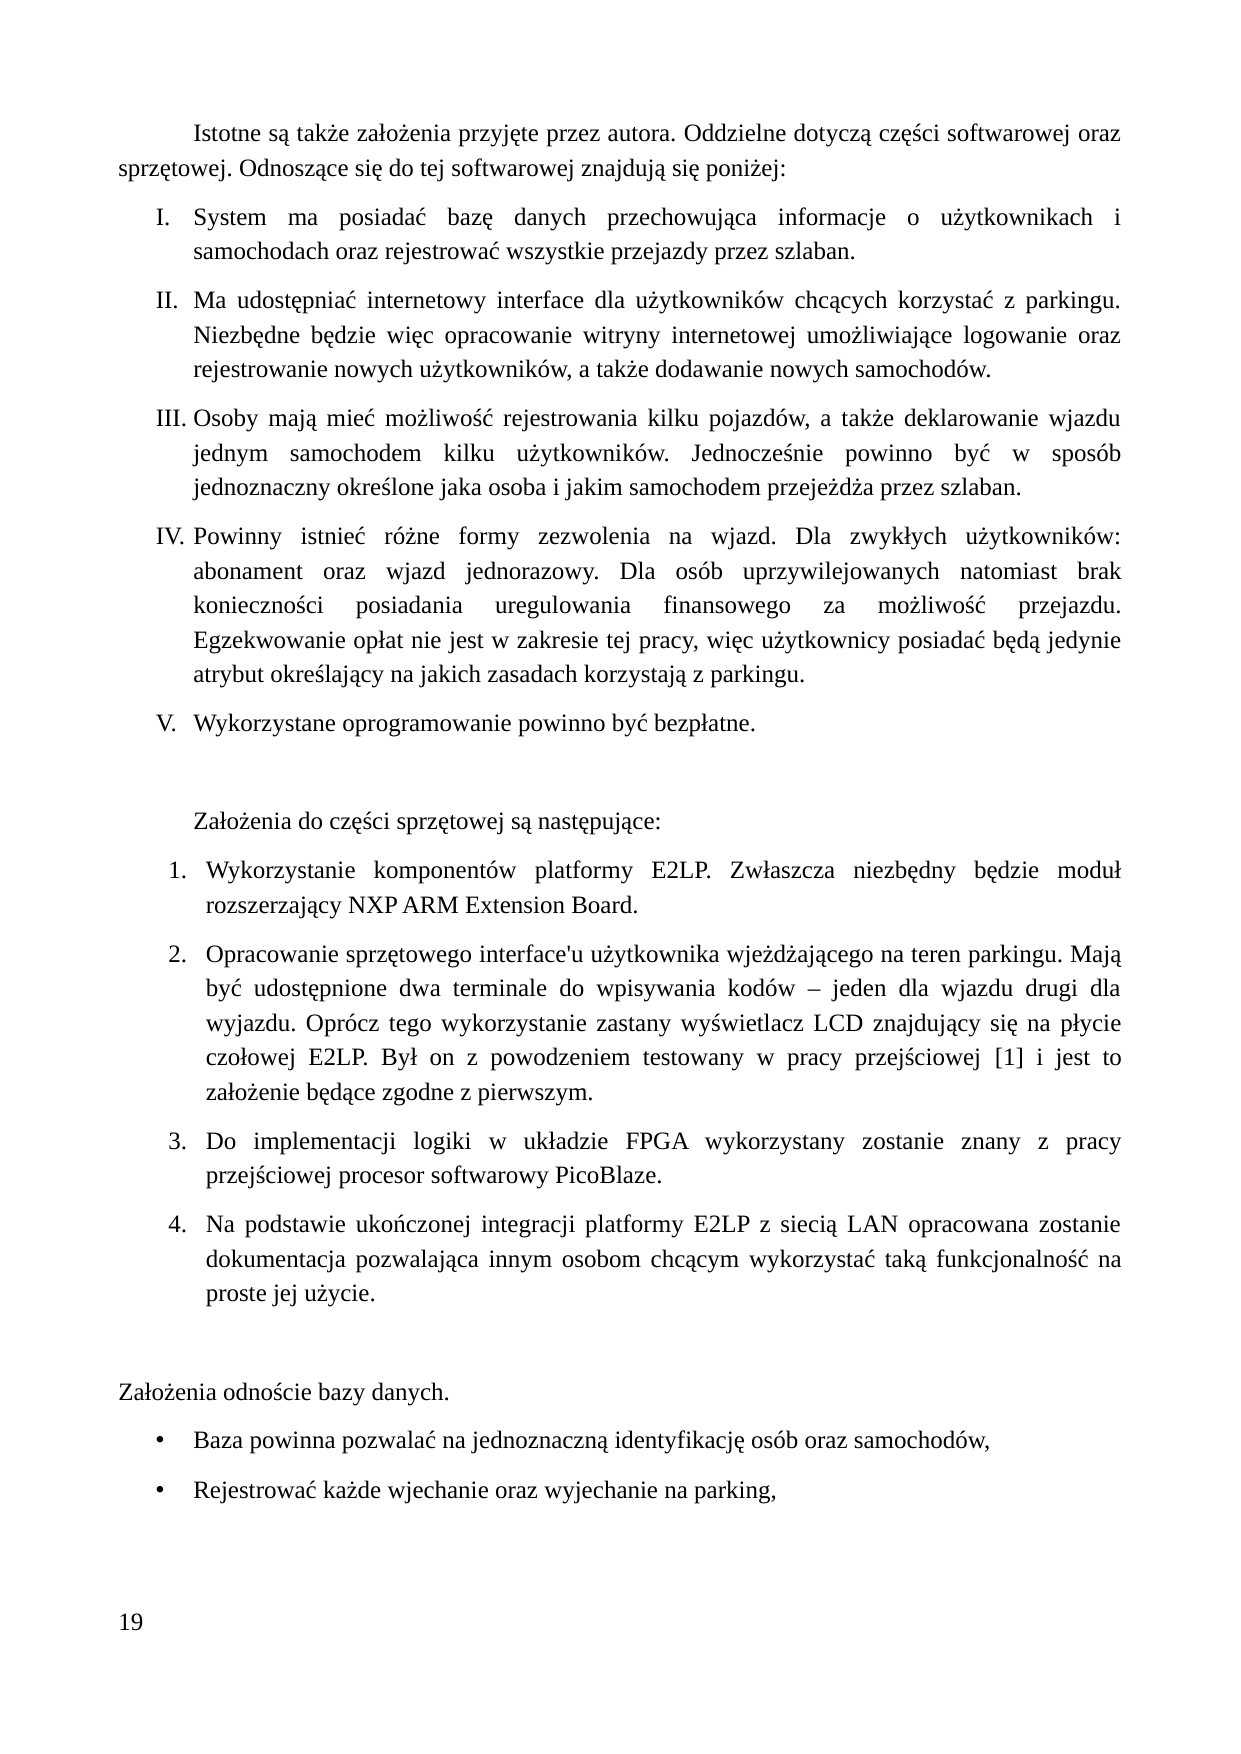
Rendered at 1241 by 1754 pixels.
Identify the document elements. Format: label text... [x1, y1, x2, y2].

text Założenia odnoście bazy danych. [118, 1377, 1122, 1405]
list Do implementacji logiki w układzie FPGA wykorzystany zostanie znany z pracy przejściowej procesor softwarowy PicoBlaze. [168, 1126, 1122, 1189]
list Opracowanie sprzętowego interface'u użytkownika wjeżdżającego na teren parkingu. Mają być udostępnione dwa terminale do wpisywania kodów – jeden dla wjazdu drugi dla wyjazdu. Oprócz tego wykorzystanie zastany wyświetlacz LCD znajdujący się na płycie czołowej E2LP. Był on z powodzeniem testowany w pracy przejściowej [1] i jest to założenie będące zgodne z pierwszym. [168, 939, 1122, 1106]
text Założenia do części sprzętowej są następujące: [118, 806, 1122, 835]
text Istotne są także założenia przyjęte przez autora. Oddzielne dotyczą części softwarowej oraz sprzętowej. Odnoszące się do tej softwarowej znajdują się poniżej: [118, 118, 1122, 181]
list Baza powinna pozwalać na jednoznaczną identyfikację osób oraz samochodów, [156, 1426, 1122, 1454]
list System ma posiadać bazę danych przechowująca informacje o użytkownikach i samochodach oraz rejestrować wszystkie przejazdy przez szlaban. [156, 202, 1122, 265]
list Na podstawie ukończonej integracji platformy E2LP z siecią LAN opracowana zostanie dokumentacja pozwalająca innym osobom chcącym wykorzystać taką funkcjonalność na proste jej użycie. [168, 1209, 1122, 1307]
list Powinny istnieć różne formy zezwolenia na wjazd. Dla zwykłych użytkowników: abonament oraz wjazd jednorazowy. Dla osób uprzywilejowanych natomiast brak konieczności posiadania uregulowania finansowego za możliwość przejazdu. Egzekwowanie opłat nie jest w zakresie tej pracy, więc użytkownicy posiadać będą jedynie atrybut określający na jakich zasadach korzystają z parkingu. [156, 521, 1122, 688]
list Wykorzystanie komponentów platformy E2LP. Zwłaszcza niezbędny będzie moduł rozszerzający NXP ARM Extension Board. [168, 855, 1122, 919]
list Ma udostępniać internetowy interface dla użytkowników chcących korzystać z parkingu. Niezbędne będzie więc opracowanie witryny internetowej umożliwiające logowanie oraz rejestrowanie nowych użytkowników, a także dodawanie nowych samochodów. [156, 285, 1122, 383]
list Wykorzystane oprogramowanie powinno być bezpłatne. [156, 708, 1122, 737]
list Rejestrować każde wjechanie oraz wyjechanie na parking, [156, 1475, 1122, 1503]
list Osoby mają mieć możliwość rejestrowania kilku pojazdów, a także deklarowanie wjazdu jednym samochodem kilku użytkowników. Jednocześnie powinno być w sposób jednoznaczny określone jaka osoba i jakim samochodem przejeżdża przez szlaban. [156, 403, 1122, 501]
